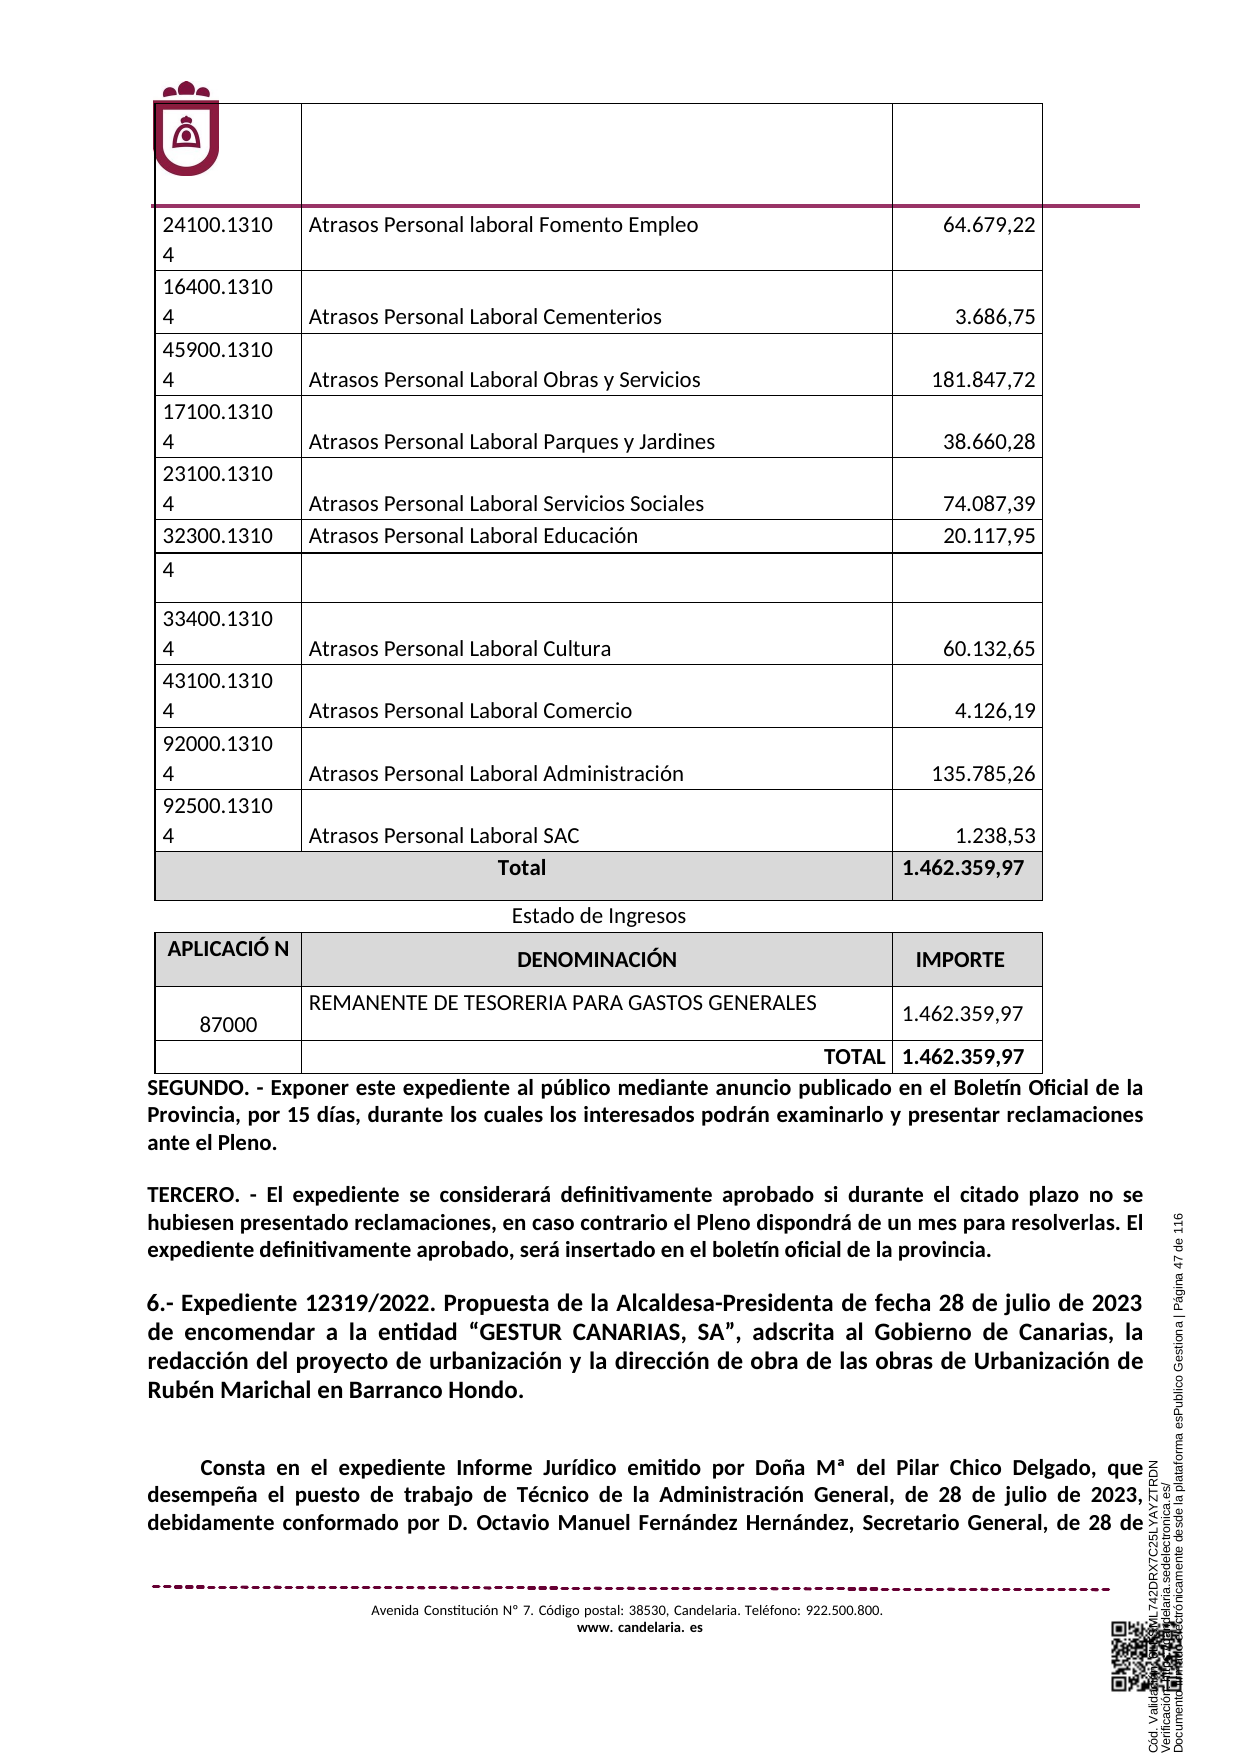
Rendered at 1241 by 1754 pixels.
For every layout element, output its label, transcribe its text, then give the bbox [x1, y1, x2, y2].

table_cell 20.117,95 [893, 520, 1042, 552]
table_cell 4 [156, 554, 301, 602]
table_header [1043, 208, 1094, 553]
text Estado de Ingresos [157, 901, 1041, 929]
table_header APLICACIÓ N [156, 933, 301, 986]
table_cell [1043, 553, 1094, 602]
table_cell TOTAL [302, 1041, 892, 1072]
table_cell 64.679,22 [893, 208, 1042, 270]
table_cell [893, 554, 1042, 602]
table_cell 4.126,19 [893, 665, 1042, 727]
table_cell 92000.1310 4 [156, 728, 301, 789]
table_cell 60.132,65 [893, 603, 1042, 664]
table_cell 45900.1310 4 [156, 334, 301, 395]
table_cell [1043, 789, 1094, 851]
table_cell [302, 104, 892, 204]
table_cell Atrasos Personal Laboral Cementerios [302, 271, 892, 332]
table_header [1043, 103, 1094, 204]
table_cell [893, 104, 1042, 204]
table_cell [156, 104, 301, 204]
table_cell 43100.1310 4 [156, 665, 301, 727]
table_cell 1.462.359,97 [893, 1041, 1042, 1072]
table_cell 87000 [156, 987, 301, 1040]
table_cell 23100.1310 4 [156, 458, 301, 519]
table_cell Atrasos Personal Laboral Servicios Sociales [302, 458, 892, 519]
table_cell 92500.1310 4 [156, 790, 301, 851]
table_cell [1094, 664, 1184, 727]
table_cell 17100.1310 4 [156, 396, 301, 457]
table_header DENOMINACIÓN [302, 933, 892, 986]
table_header [1094, 103, 1184, 553]
table_cell 181.847,72 [893, 334, 1042, 395]
table_cell Atrasos Personal Laboral Administración [302, 728, 892, 789]
table_cell [156, 852, 301, 900]
table_cell 33400.1310 4 [156, 603, 301, 664]
text 6.- Expediente 12319/2022. Propuesta de la Alcaldesa-Presidenta de fecha 28 de julio de 2023 de encomendar a la entidad “GESTUR CANARIAS, SA”, adscrita al Gobierno de Canarias, la redacción del proyecto de urbanización y la dirección de obra de las obras de Urbanización de Rubén Marichal en Barranco Hondo. [146, 1288, 1145, 1404]
table_cell [1043, 664, 1094, 727]
table_cell [302, 554, 892, 602]
table_header IMPORTE [893, 933, 1042, 986]
table_cell [1043, 851, 1094, 900]
table_cell 74.087,39 [893, 458, 1042, 519]
table_cell 1.462.359,97 [893, 987, 1042, 1040]
table_cell Atrasos Personal Laboral SAC [302, 790, 892, 851]
table_cell Atrasos Personal Laboral Educación [302, 520, 892, 552]
table_cell 135.785,26 [893, 728, 1042, 789]
text SEGUNDO. - Exponer este expediente al público mediante anuncio publicado en el Boletín Oficial de la Provincia, por 15 días, durante los cuales los interesados podrán examinarlo y presentar reclamaciones ante el Pleno. [147, 1073, 1145, 1156]
table_cell [1094, 727, 1184, 789]
table_cell REMANENTE DE TESORERIA PARA GASTOS GENERALES [302, 987, 892, 1040]
text Consta en el expediente Informe Jurídico emitido por Doña Mª del Pilar Chico Delgado, que desempeña el puesto de trabajo de Técnico de la Administración General, de 28 de julio de 2023, debidamente conformado por D. Octavio Manuel Fernández Hernández, Secretario General, de 28 de [147, 1454, 1145, 1536]
table_cell 38.660,28 [893, 396, 1042, 457]
table_cell 32300.1310 [156, 520, 301, 552]
table_cell 16400.1310 4 [156, 271, 301, 332]
table_cell 24100.1310 4 [156, 208, 301, 270]
table_cell 3.686,75 [893, 271, 1042, 332]
table_cell Atrasos Personal Laboral Parques y Jardines [302, 396, 892, 457]
table_cell [1094, 789, 1184, 851]
text TERCERO. - El expediente se considerará definitivamente aprobado si durante el citado plazo no se hubiesen presentado reclamaciones, en caso contrario el Pleno dispondrá de un mes para resolverlas. El expediente definitivamente aprobado, será insertado en el boletín oficial de la provincia. [147, 1181, 1145, 1263]
table_cell Total [301, 852, 892, 900]
table_cell Atrasos Personal laboral Fomento Empleo [302, 208, 892, 270]
table_cell [1094, 851, 1184, 900]
table_cell Atrasos Personal Laboral Cultura [302, 603, 892, 664]
table_cell [1043, 727, 1094, 789]
table_cell [156, 1041, 301, 1072]
table_cell 1.462.359,97 [893, 852, 1042, 900]
table_cell Atrasos Personal Laboral Comercio [302, 665, 892, 727]
table_cell Atrasos Personal Laboral Obras y Servicios [302, 334, 892, 395]
table_cell [1094, 602, 1184, 664]
table_cell 1.238,53 [893, 790, 1042, 851]
table_cell [1043, 602, 1094, 664]
table_cell [1094, 553, 1184, 602]
